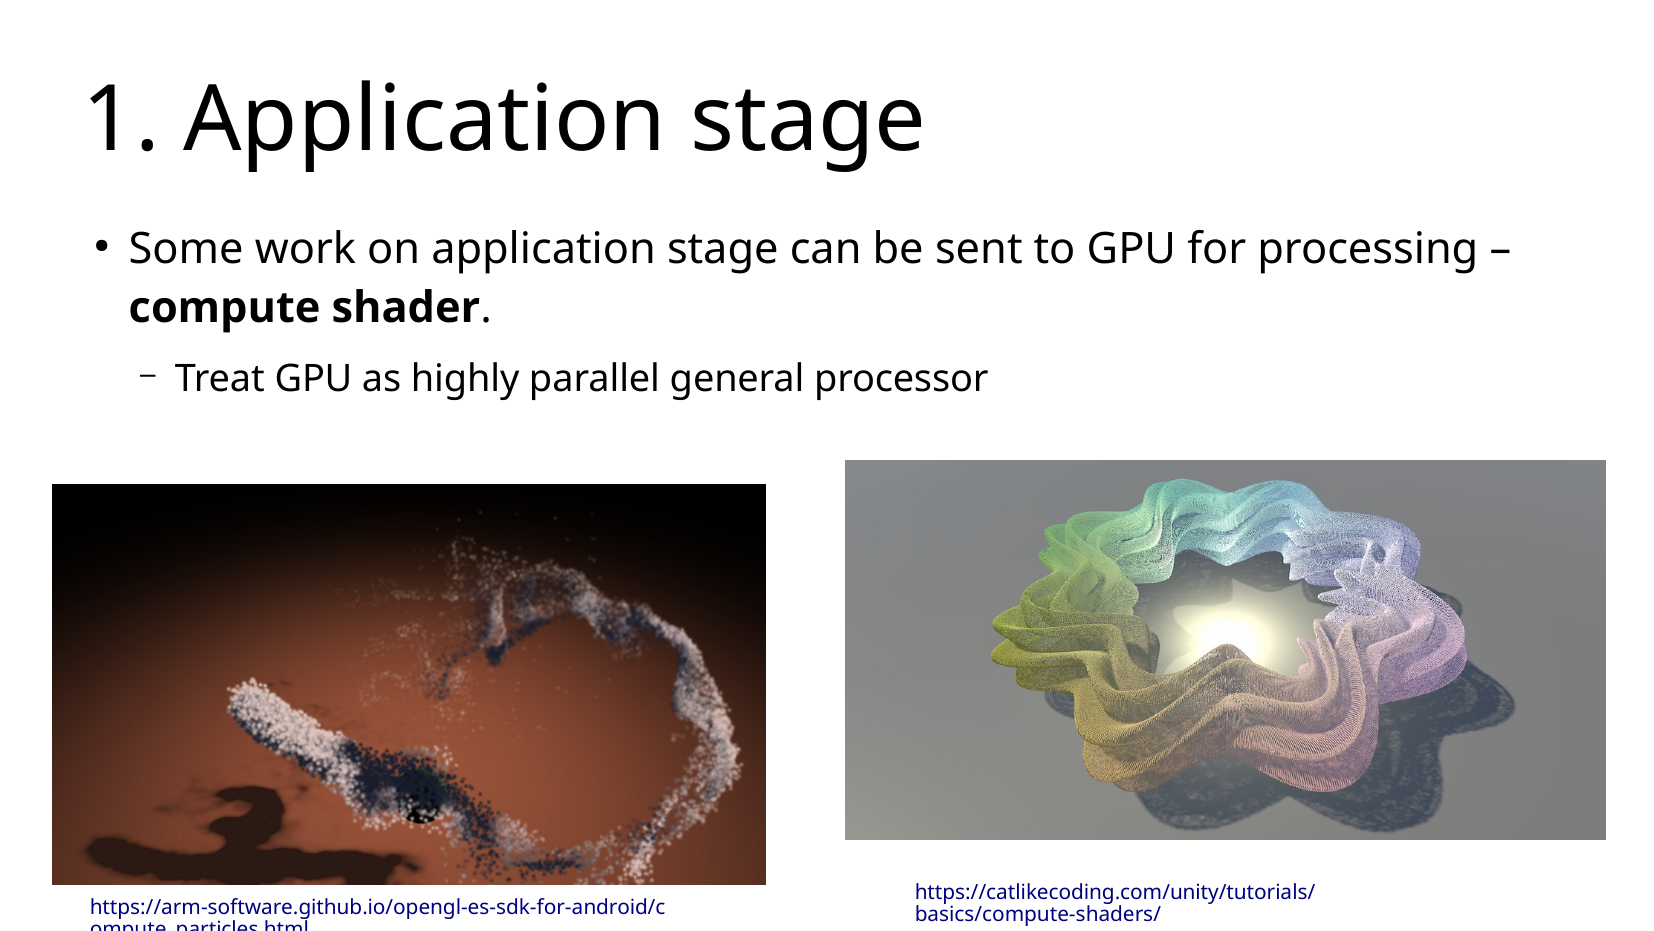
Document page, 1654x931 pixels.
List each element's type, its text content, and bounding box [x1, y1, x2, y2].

list Some work on application stage can be sent to GPU for processing – compute shader. Treat GPU as highly parallel general processor [82, 217, 1571, 406]
text_box https://catlikecoding.com/unity/tutorials/basics/compute-shaders/ [900, 870, 1336, 911]
title 1. Application stage [82, 37, 1571, 193]
picture [845, 460, 1606, 841]
picture [52, 484, 766, 886]
text_box https://arm-software.github.io/opengl-es-sdk-for-android/compute_particles.html [75, 885, 691, 931]
